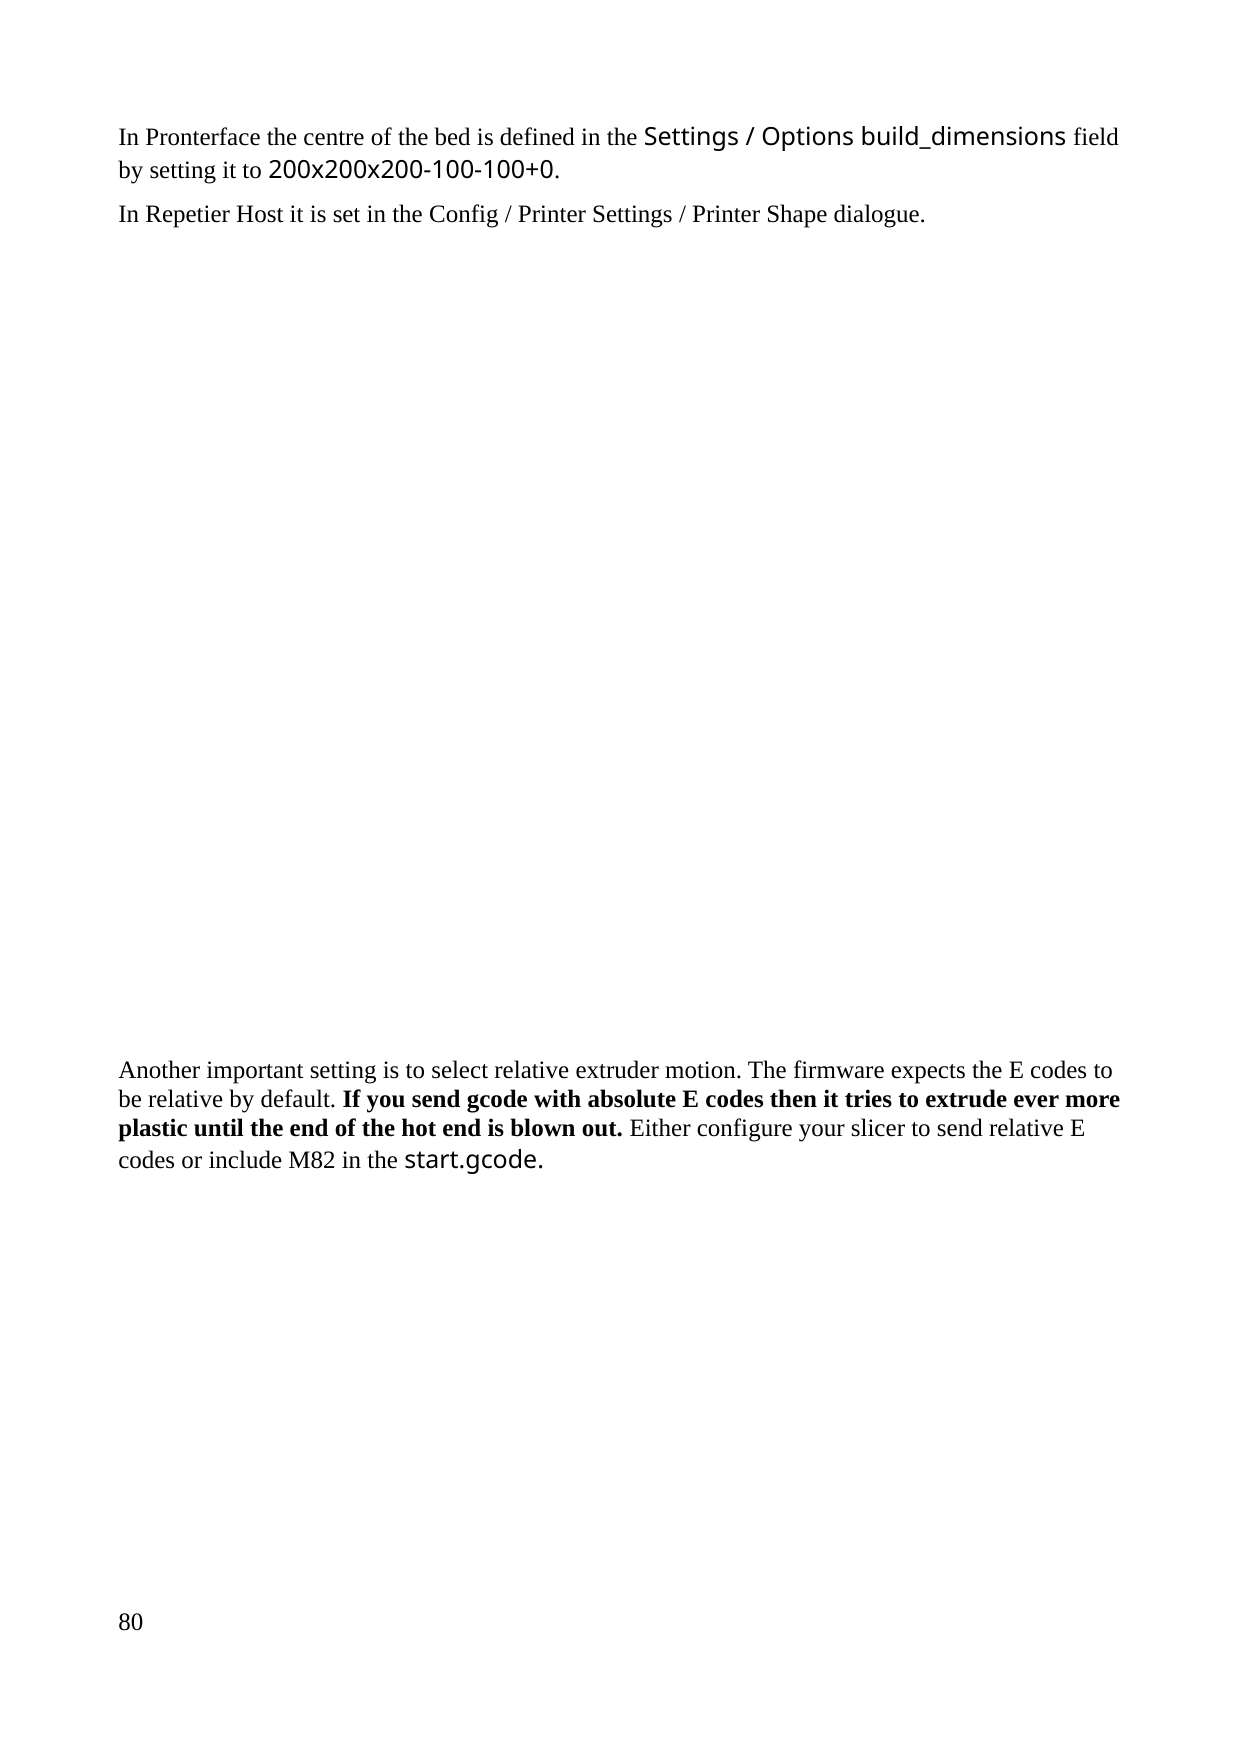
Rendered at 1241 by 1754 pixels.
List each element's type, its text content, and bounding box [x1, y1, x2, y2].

text In Pronterface the centre of the bed is defined in the Settings / Options build_dimensions field by setting it to 200x200x200-100-100+0. [118, 118, 1122, 186]
text Another important setting is to select relative extruder motion. The firmware expects the E codes to be relative by default. If you send gcode with absolute E codes then it tries to extrude ever more plastic until the end of the hot end is blown out. Either configure your slicer to send relative E codes or include M82 in the start.gcode. [118, 1056, 1122, 1176]
text In Repetier Host it is set in the Config / Printer Settings / Printer Shape dialogue. [118, 199, 1122, 227]
